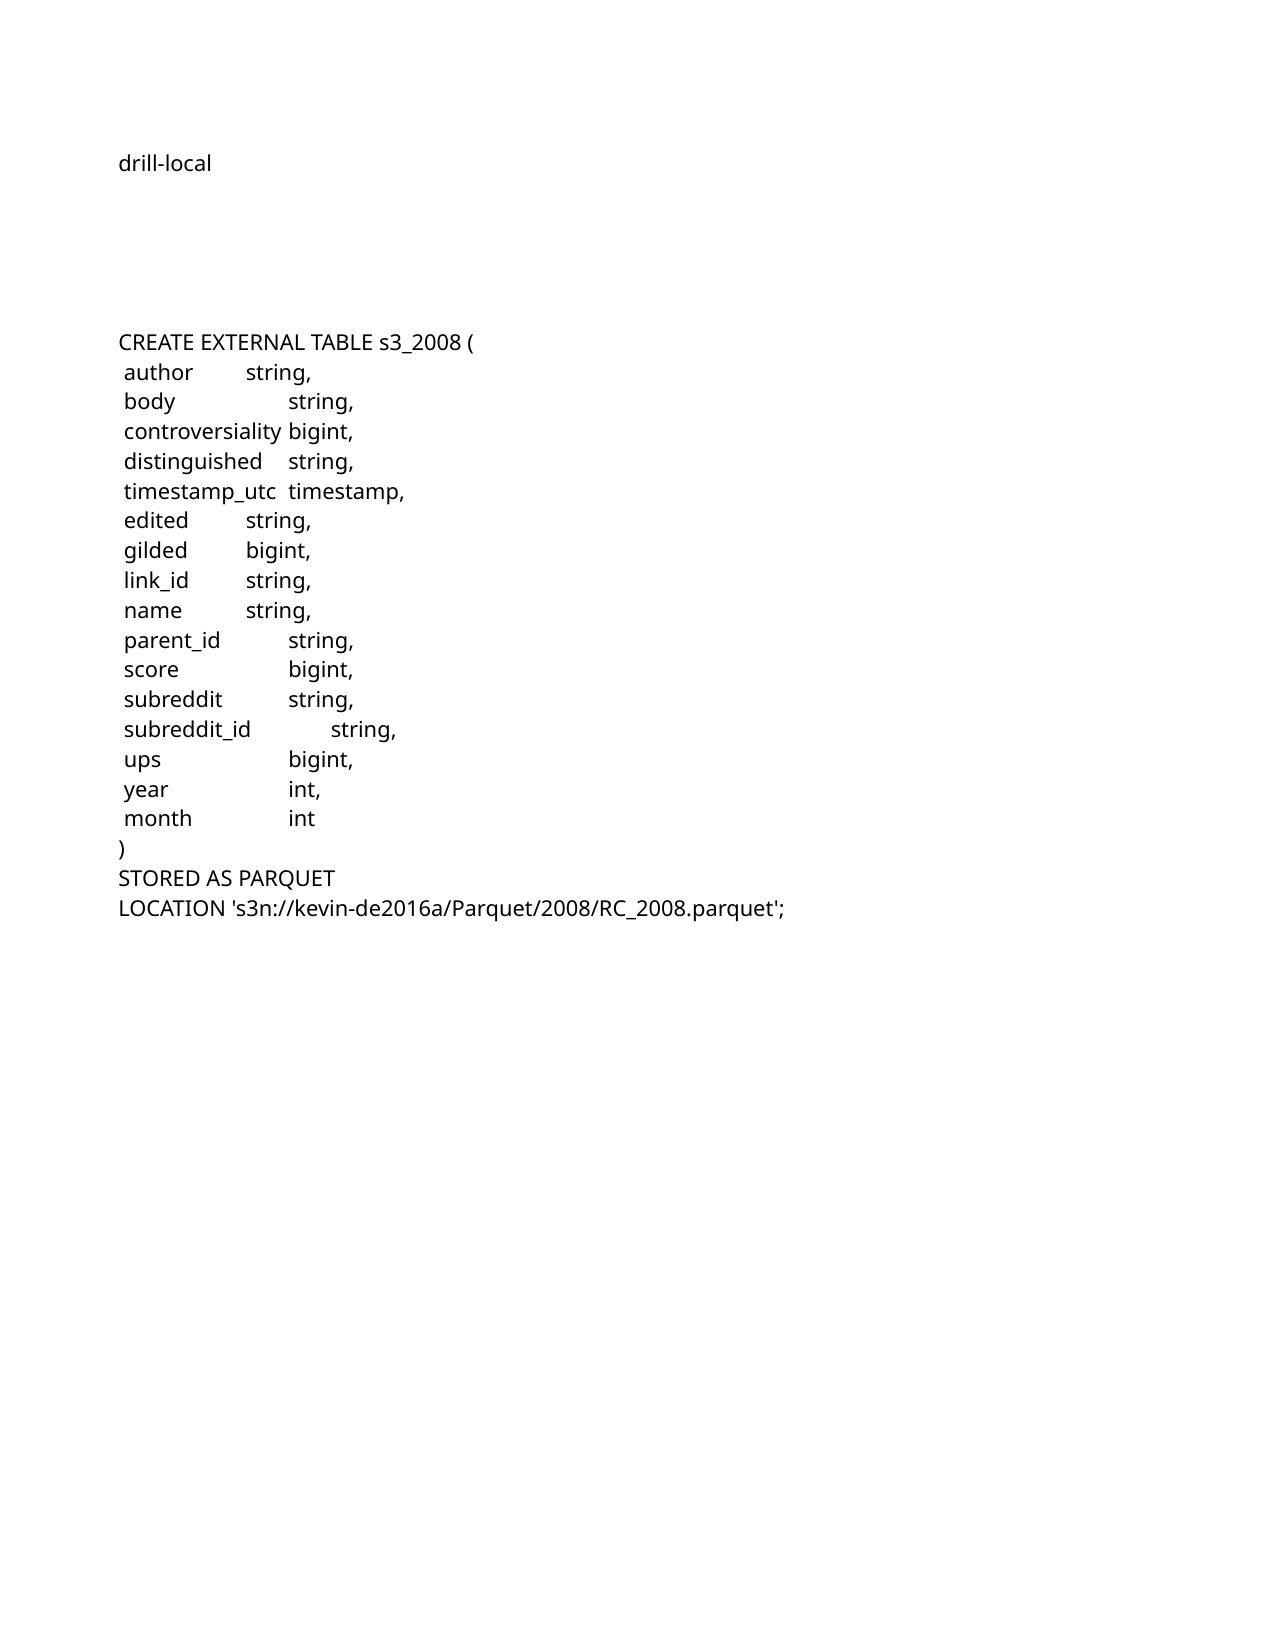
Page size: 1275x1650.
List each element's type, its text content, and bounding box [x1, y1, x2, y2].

text ups bigint, [118, 744, 1157, 773]
text year int, [118, 773, 1157, 803]
text timestamp_utc timestamp, [118, 476, 1157, 505]
text edited string, [118, 505, 1157, 535]
text body string, [118, 386, 1157, 416]
text ) [118, 833, 1157, 863]
text distinguished string, [118, 446, 1157, 476]
text score bigint, [118, 654, 1157, 684]
text subreddit_id string, [118, 714, 1157, 744]
text subreddit string, [118, 684, 1157, 714]
text controversiality bigint, [118, 416, 1157, 446]
text parent_id string, [118, 624, 1157, 654]
text drill-local [118, 148, 1157, 178]
text CREATE EXTERNAL TABLE s3_2008 ( [118, 327, 1157, 356]
text name string, [118, 595, 1157, 624]
text LOCATION 's3n://kevin-de2016a/Parquet/2008/RC_2008.parquet'; [118, 893, 1157, 922]
text month int [118, 803, 1157, 833]
text author string, [118, 356, 1157, 386]
text gilded bigint, [118, 535, 1157, 565]
text STORED AS PARQUET [118, 863, 1157, 893]
text link_id string, [118, 565, 1157, 595]
